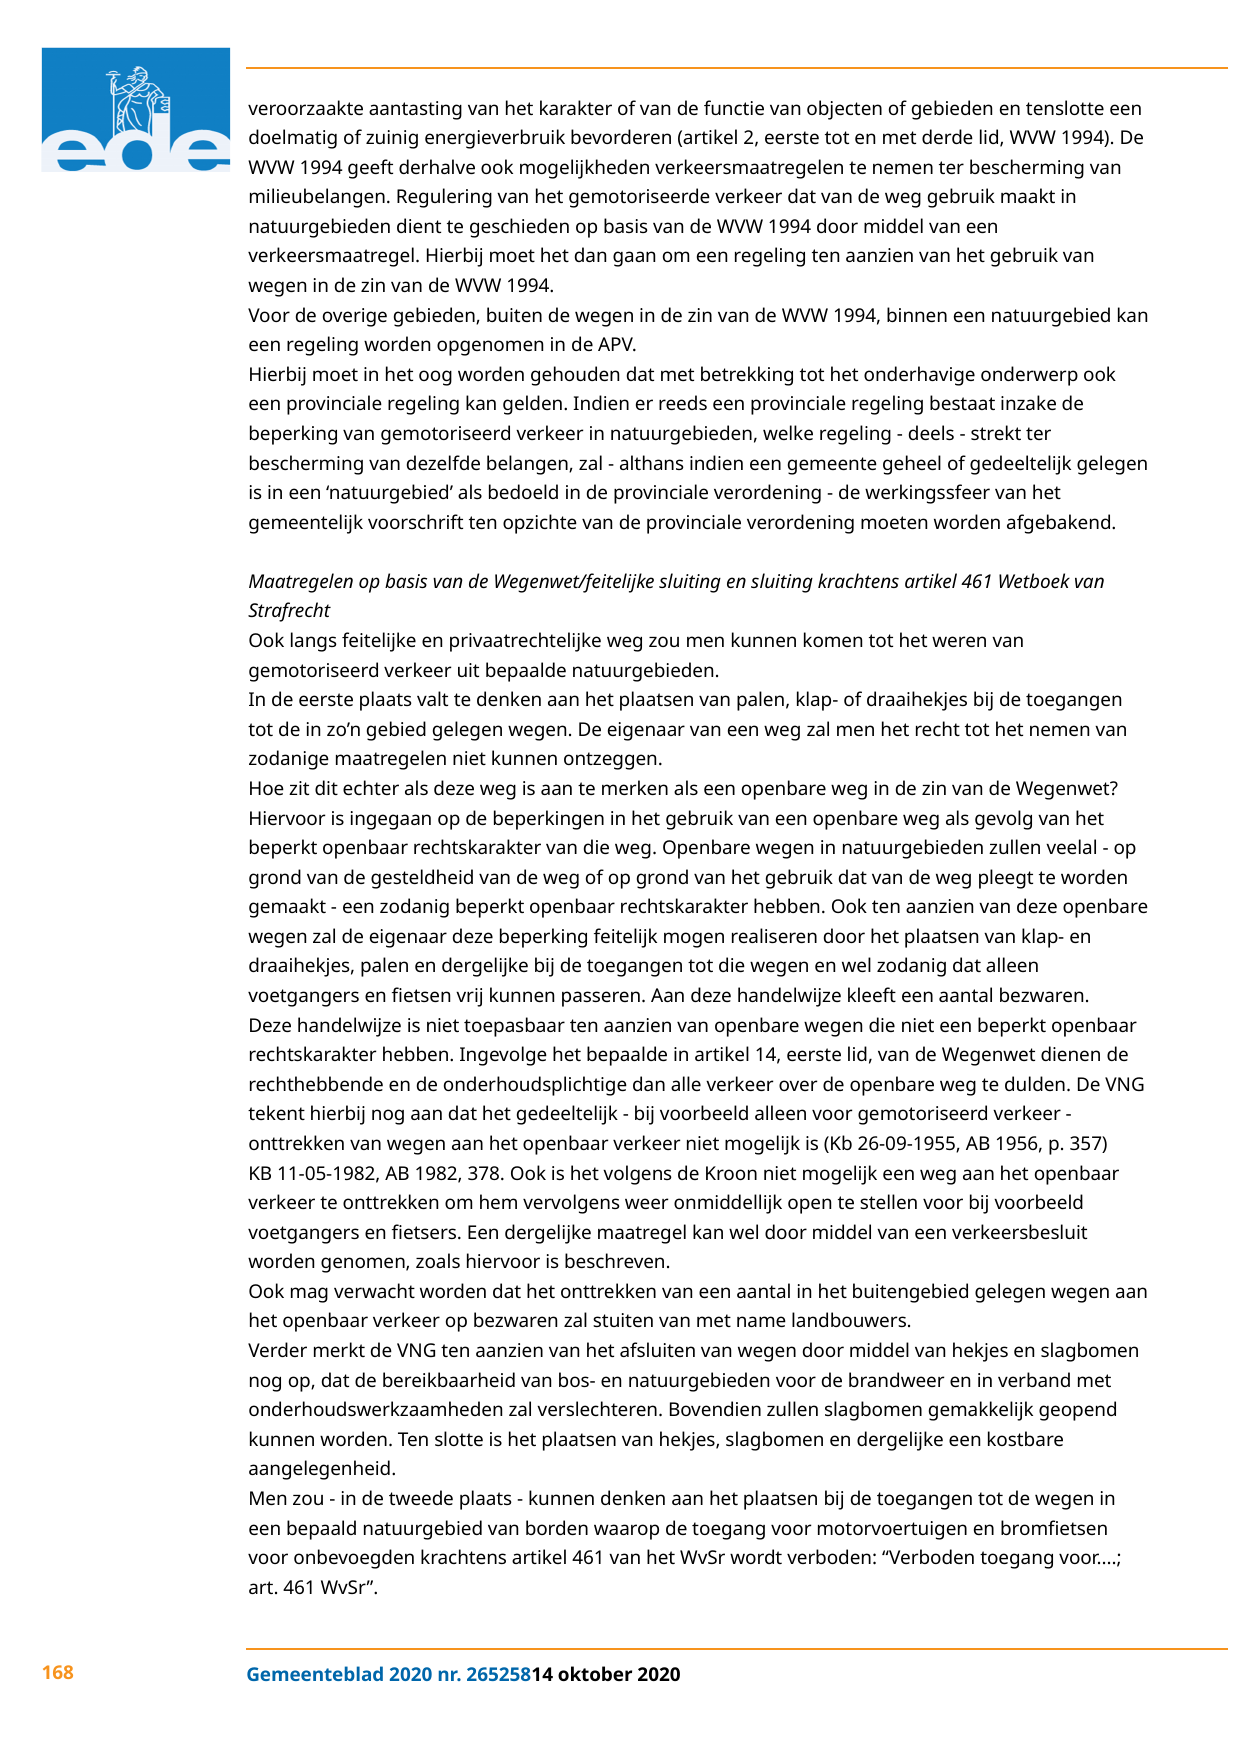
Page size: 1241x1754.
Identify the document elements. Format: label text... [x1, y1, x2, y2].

picture [41, 47, 231, 172]
text Verder merkt de VNG ten aanzien van het afsluiten van wegen door middel van hekjes en slagbomen nog op, dat de bereikbaarheid van bos- en natuurgebieden voor de brandweer en in verband met onderhoudswerkzaamheden zal verslechteren. Bovendien zullen slagbomen gemakkelijk geopend kunnen worden. Ten slotte is het plaatsen van hekjes, slagbomen en dergelijke een kostbare aangelegenheid. [248, 1337, 1152, 1481]
text Ook langs feitelijke en privaatrechtelijke weg zou men kunnen komen tot het weren van gemotoriseerd verkeer uit bepaalde natuurgebieden. [248, 627, 1152, 683]
text Maatregelen op basis van de Wegenwet/feitelijke sluiting en sluiting krachtens artikel 461 Wetboek van Strafrecht [248, 568, 1152, 623]
text Voor de overige gebieden, buiten de wegen in de zin van de WVW 1994, binnen een natuurgebied kan een regeling worden opgenomen in de APV. [248, 302, 1152, 357]
text Ook mag verwacht worden dat het onttrekken van een aantal in het buitengebied gelegen wegen aan het openbaar verkeer op bezwaren zal stuiten van met name landbouwers. [248, 1278, 1152, 1333]
text In de eerste plaats valt te denken aan het plaatsen van palen, klap- of draaihekjes bij de toegangen tot de in zo’n gebied gelegen wegen. De eigenaar van een weg zal men het recht tot het nemen van zodanige maatregelen niet kunnen ontzeggen. [248, 686, 1152, 771]
text Deze handelwijze is niet toepasbaar ten aanzien van openbare wegen die niet een beperkt openbaar rechtskarakter hebben. Ingevolge het bepaalde in artikel 14, eerste lid, van de Wegenwet dienen de rechthebbende en de onderhoudsplichtige dan alle verkeer over de openbare weg te dulden. De VNG tekent hierbij nog aan dat het gedeeltelijk - bij voorbeeld alleen voor gemotoriseerd verkeer - onttrekken van wegen aan het openbaar verkeer niet mogelijk is (Kb 26-09-1955, AB 1956, p. 357) [248, 1012, 1152, 1156]
text Men zou - in de tweede plaats - kunnen denken aan het plaatsen bij de toegangen tot de wegen in een bepaald natuurgebied van borden waarop de toegang voor motorvoertuigen en bromfietsen voor onbevoegden krachtens artikel 461 van het WvSr wordt verboden: “Verboden toegang voor....; art. 461 WvSr”. [248, 1485, 1152, 1600]
text KB 11-05-1982, AB 1982, 378. Ook is het volgens de Kroon niet mogelijk een weg aan het openbaar verkeer te onttrekken om hem vervolgens weer onmiddellijk open te stellen voor bij voorbeeld voetgangers en fietsers. Een dergelijke maatregel kan wel door middel van een verkeersbesluit worden genomen, zoals hiervoor is beschreven. [248, 1160, 1152, 1274]
text Hoe zit dit echter als deze weg is aan te merken als een openbare weg in de zin van de Wegenwet? Hiervoor is ingegaan op de beperkingen in het gebruik van een openbare weg als gevolg van het beperkt openbaar rechtskarakter van die weg. Openbare wegen in natuurgebieden zullen veelal - op grond van de gesteldheid van de weg of op grond van het gebruik dat van de weg pleegt te worden gemaakt - een zodanig beperkt openbaar rechtskarakter hebben. Ook ten aanzien van deze openbare wegen zal de eigenaar deze beperking feitelijk mogen realiseren door het plaatsen van klap- en draaihekjes, palen en dergelijke bij de toegangen tot die wegen en wel zodanig dat alleen voetgangers en fietsen vrij kunnen passeren. Aan deze handelwijze kleeft een aantal bezwaren. [248, 775, 1152, 1008]
text Hierbij moet in het oog worden gehouden dat met betrekking tot het onderhavige onderwerp ook een provinciale regeling kan gelden. Indien er reeds een provinciale regeling bestaat inzake de beperking van gemotoriseerd verkeer in natuurgebieden, welke regeling - deels - strekt ter bescherming van dezelfde belangen, zal - althans indien een gemeente geheel of gedeeltelijk gelegen is in een ‘natuurgebied’ als bedoeld in de provinciale verordening - de werkingssfeer van het gemeentelijk voorschrift ten opzichte van de provinciale verordening moeten worden afgebakend. [248, 361, 1152, 535]
text veroorzaakte aantasting van het karakter of van de functie van objecten of gebieden en tenslotte een doelmatig of zuinig energieverbruik bevorderen (artikel 2, eerste tot en met derde lid, WVW 1994). De WVW 1994 geeft derhalve ook mogelijkheden verkeersmaatregelen te nemen ter bescherming van milieubelangen. Regulering van het gemotoriseerde verkeer dat van de weg gebruik maakt in natuurgebieden dient te geschieden op basis van de WVW 1994 door middel van een verkeersmaatregel. Hierbij moet het dan gaan om een regeling ten aanzien van het gebruik van wegen in de zin van de WVW 1994. [248, 95, 1152, 298]
